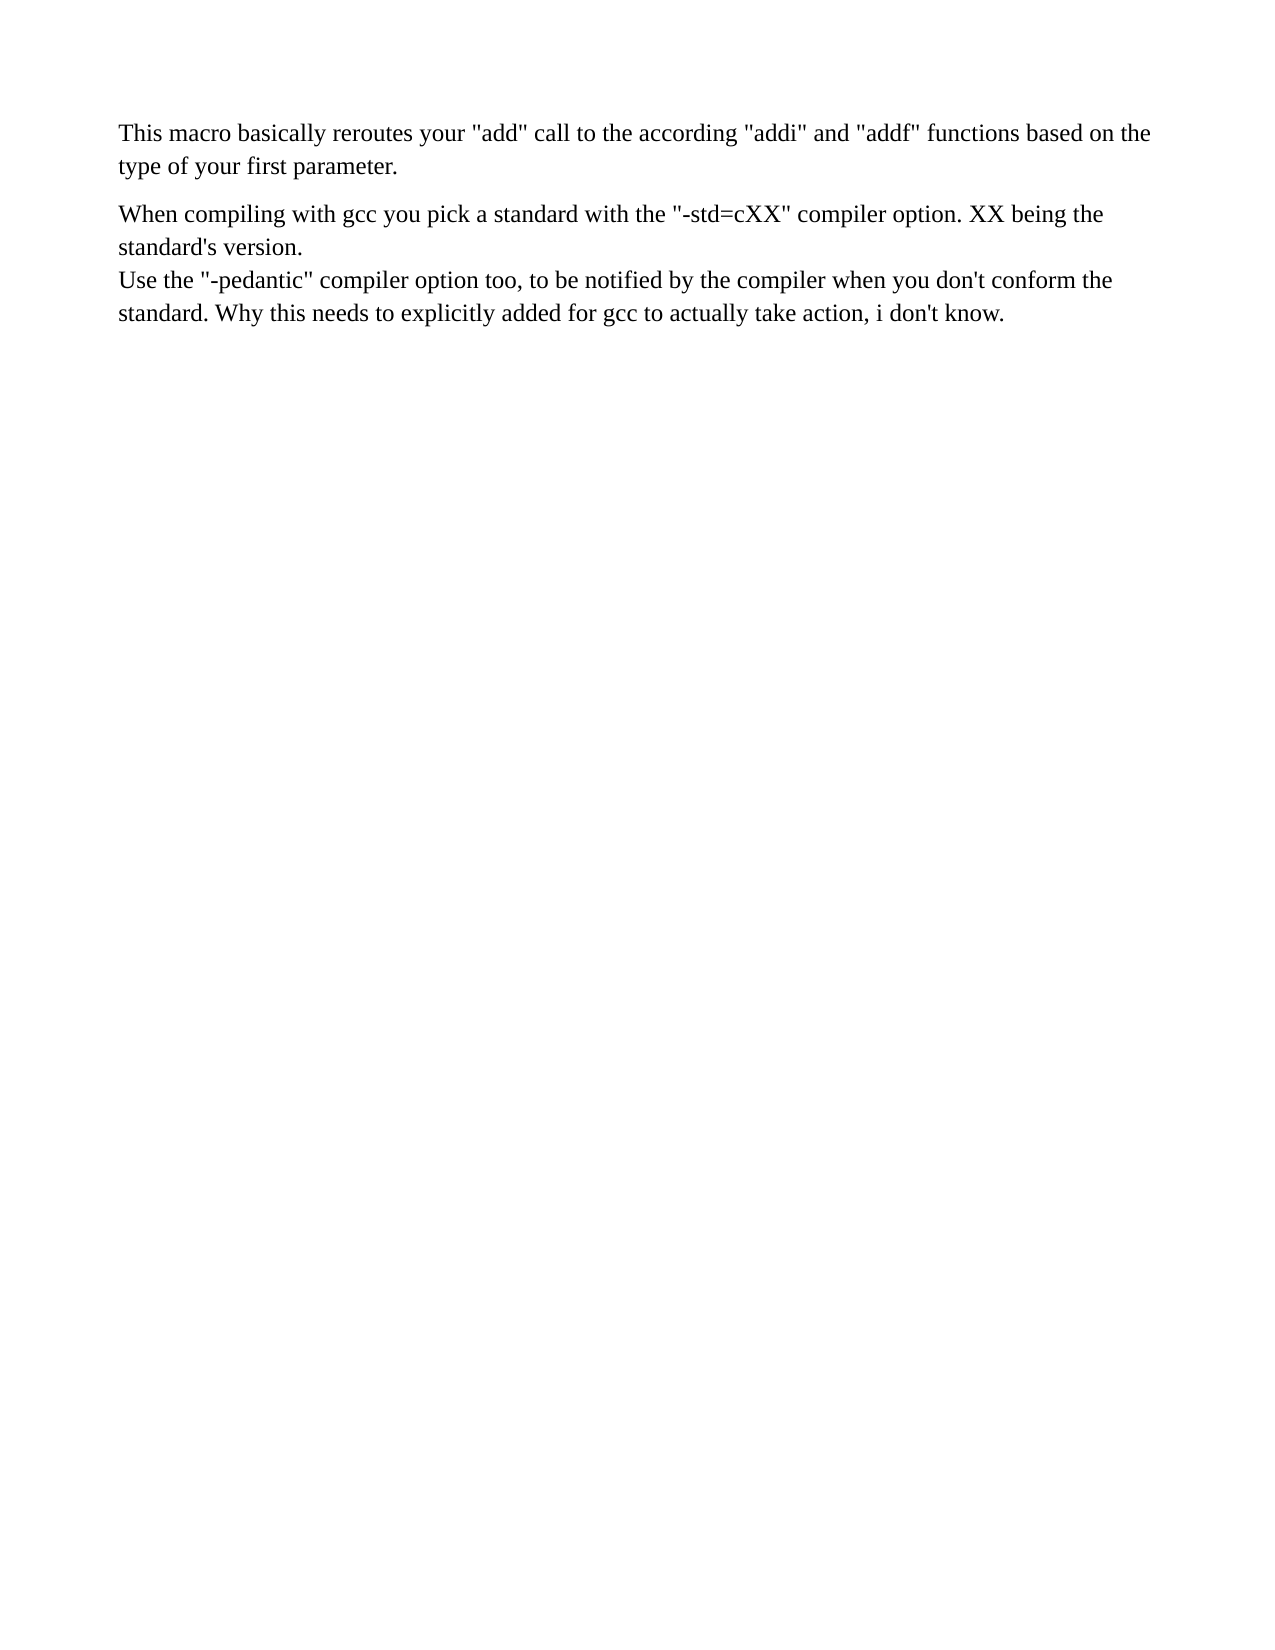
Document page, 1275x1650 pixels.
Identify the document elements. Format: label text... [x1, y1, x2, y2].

text This macro basically reroutes your "add" call to the according "addi" and "addf" functions based on the type of your first parameter. [118, 118, 1157, 180]
text When compiling with gcc you pick a standard with the "-std=cXX" compiler option. XX being the standard's version. Use the "-pedantic" compiler option too, to be notified by the compiler when you don't conform the standard. Why this needs to explicitly added for gcc to actually take action, i don't know. [118, 199, 1157, 327]
